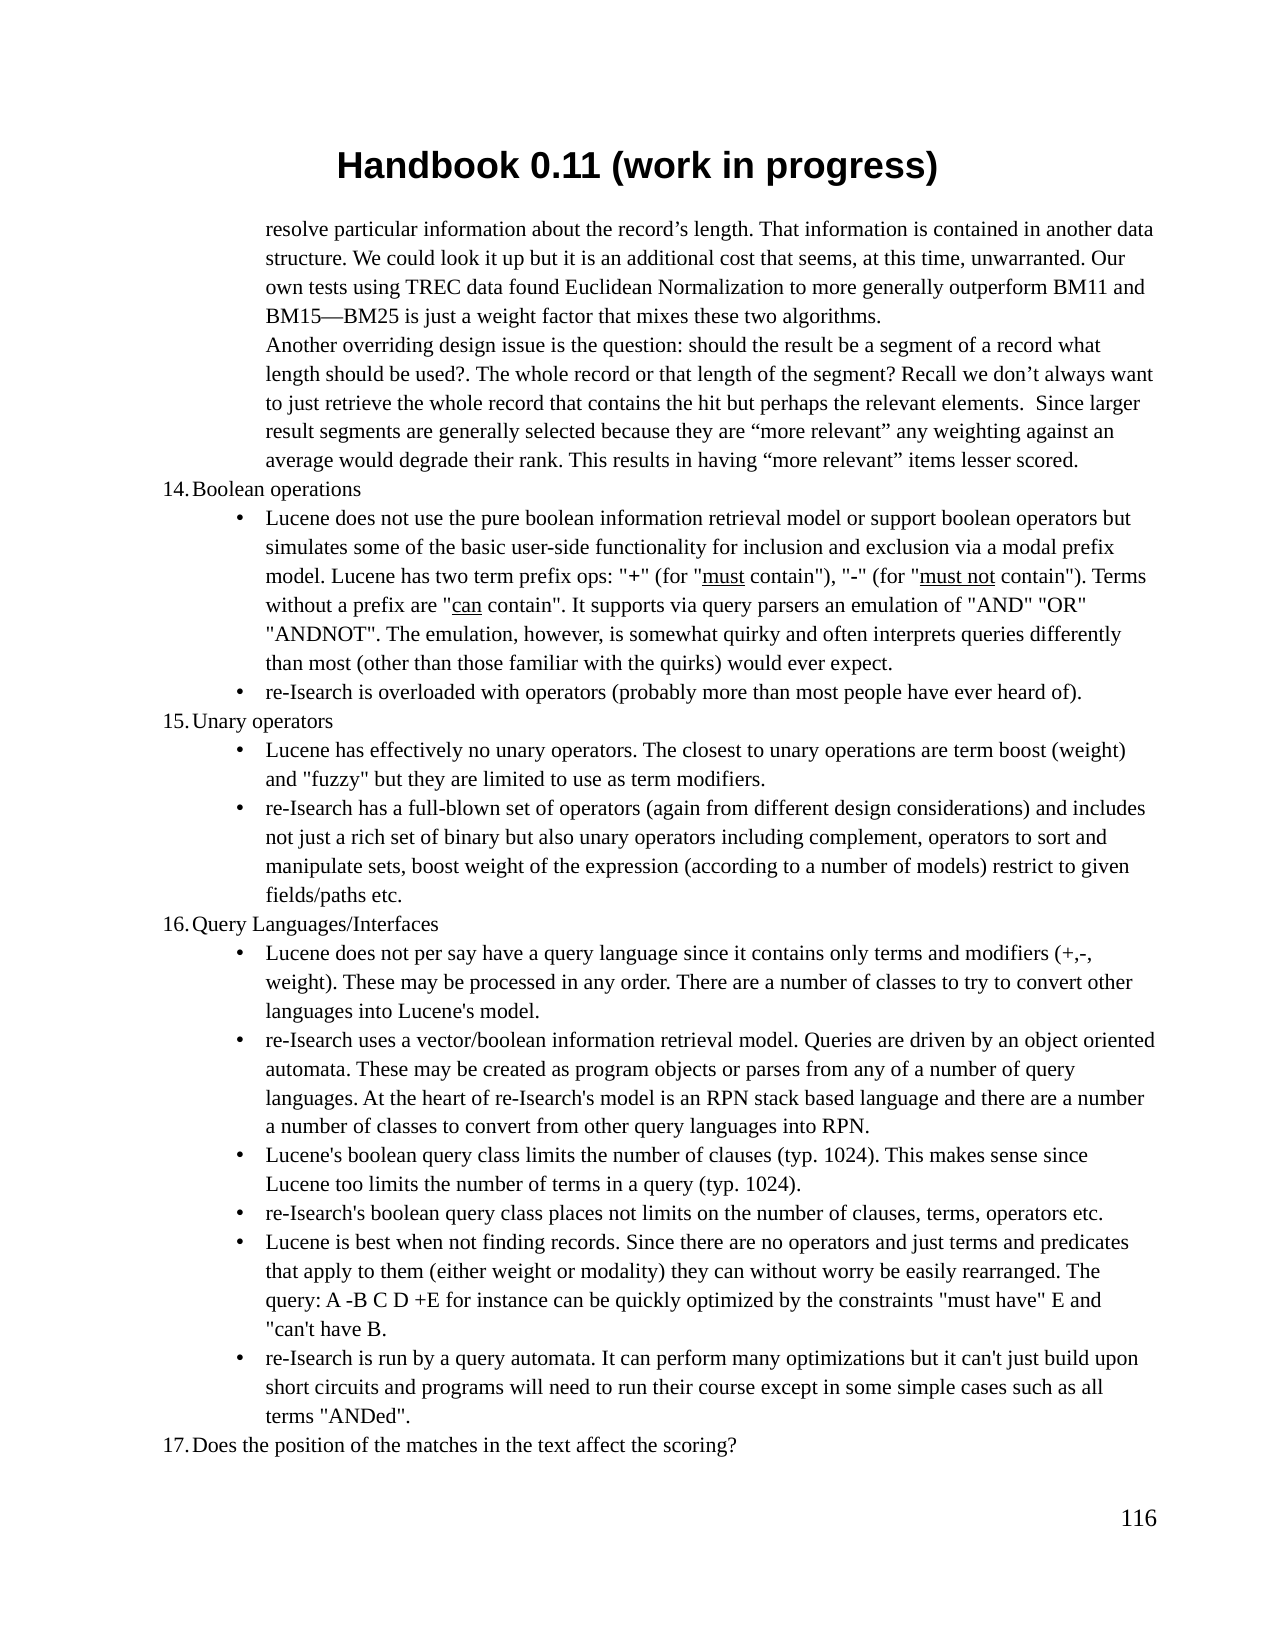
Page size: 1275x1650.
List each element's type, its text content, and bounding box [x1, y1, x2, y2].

list Boolean operations [162, 476, 1157, 502]
list re-Isearch's boolean query class places not limits on the number of clauses, terms, operators etc. [236, 1200, 1157, 1226]
list re-Isearch has a full-blown set of operators (again from different design considerations) and includes not just a rich set of binary but also unary operators including complement, operators to sort and manipulate sets, boost weight of the expression (according to a number of models) restrict to given fields/paths etc. [236, 795, 1157, 907]
list Query Languages/Interfaces [162, 911, 1157, 936]
list Lucene has effectively no unary operators. The closest to unary operations are term boost (weight) and "fuzzy" but they are limited to use as term modifiers. [236, 737, 1157, 791]
list Unary operators [162, 708, 1157, 733]
list re-Isearch is overloaded with operators (probably more than most people have ever heard of). [236, 679, 1157, 704]
list Lucene is best when not finding records. Since there are no operators and just terms and predicates that apply to them (either weight or modality) they can without worry be easily rearranged. The query: A -B C D +E for instance can be quickly optimized by the constraints "must have" E and "can't have B. [236, 1229, 1157, 1341]
list Lucene does not per say have a query language since it contains only terms and modifiers (+,-, weight). These may be processed in any order. There are a number of classes to try to convert other languages into Lucene's model. [236, 940, 1157, 1023]
list re-Isearch uses a vector/boolean information retrieval model. Queries are driven by an object oriented automata. These may be created as program objects or parses from any of a number of query languages. At the heart of re-Isearch's model is an RPN stack based language and there are a number a number of classes to convert from other query languages into RPN. [236, 1027, 1157, 1139]
list Another overriding design issue is the question: should the result be a segment of a record what length should be used?. The whole record or that length of the segment? Recall we don’t always want to just retrieve the whole record that contains the hit but perhaps the relevant elements. Since larger result segments are generally selected because they are “more relevant” any weighting against an average would degrade their rank. This results in having “more relevant” items lesser scored. [236, 332, 1157, 473]
list re-Isearch is run by a query automata. It can perform many optimizations but it can't just build upon short circuits and programs will need to run their course except in some simple cases such as all terms "ANDed". [236, 1345, 1157, 1428]
list Lucene's boolean query class limits the number of clauses (typ. 1024). This makes sense since Lucene too limits the number of terms in a query (typ. 1024). [236, 1142, 1157, 1197]
list resolve particular information about the record’s length. That information is contained in another data structure. We could look it up but it is an additional cost that seems, at this time, unwarranted. Our own tests using TREC data found Euclidean Normalization to more generally outperform BM11 and BM15—BM25 is just a weight factor that mixes these two algorithms. [236, 216, 1157, 328]
list Does the position of the matches in the text affect the scoring? [162, 1432, 1157, 1457]
list Lucene does not use the pure boolean information retrieval model or support boolean operators but simulates some of the basic user-side functionality for inclusion and exclusion via a modal prefix model. Lucene has two term prefix ops: "+" (for "must contain"), "-" (for "must not contain"). Terms without a prefix are "can contain". It supports via query parsers an emulation of "AND" "OR" "ANDNOT". The emulation, however, is somewhat quirky and often interprets queries differently than most (other than those familiar with the quirks) would ever expect. [236, 505, 1157, 675]
